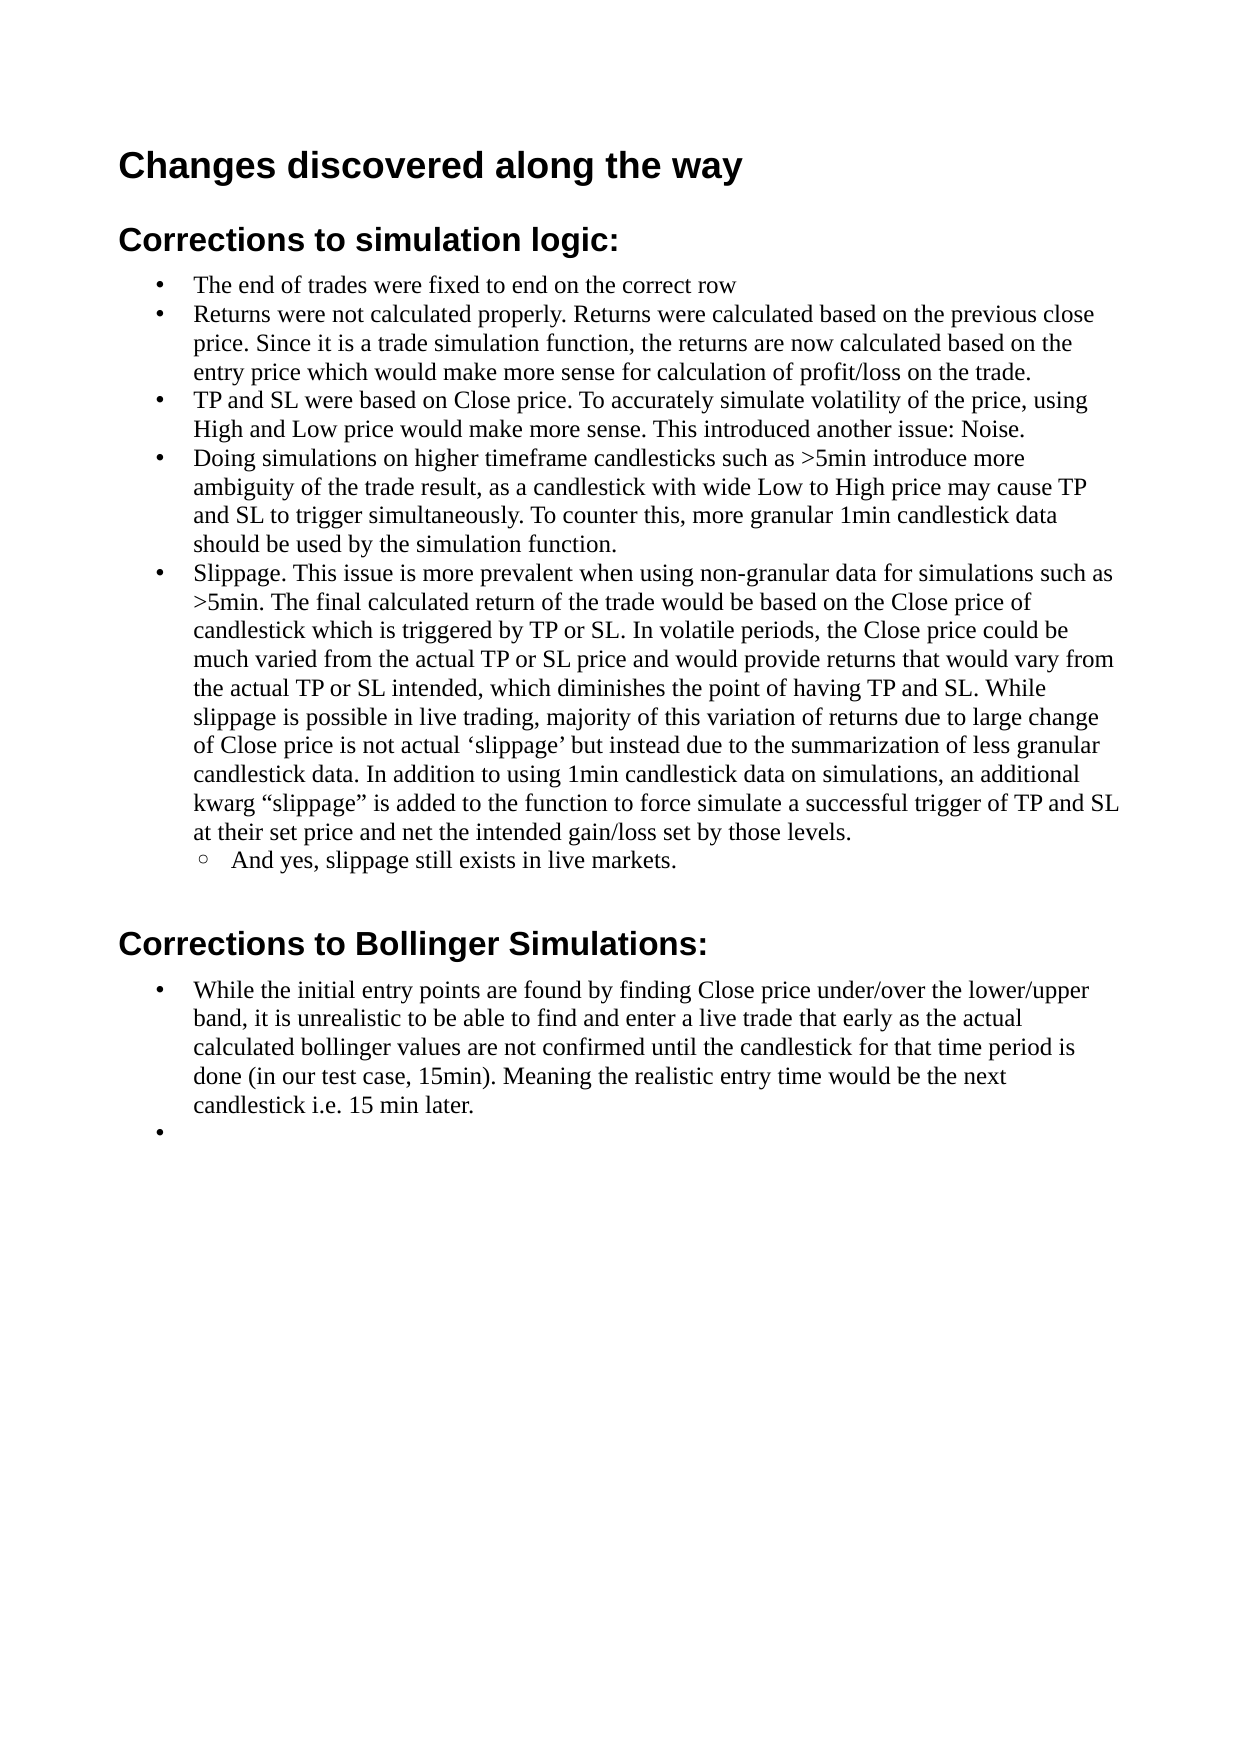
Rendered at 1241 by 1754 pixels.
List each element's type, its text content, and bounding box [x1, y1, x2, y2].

list Slippage. This issue is more prevalent when using non-granular data for simulations such as >5min. The final calculated return of the trade would be based on the Close price of candlestick which is triggered by TP or SL. In volatile periods, the Close price could be much varied from the actual TP or SL price and would provide returns that would vary from the actual TP or SL intended, which diminishes the point of having TP and SL. While slippage is possible in live trading, majority of this variation of returns due to large change of Close price is not actual ‘slippage’ but instead due to the summarization of less granular candlestick data. In addition to using 1min candlestick data on simulations, an additional kwarg “slippage” is added to the function to force simulate a successful trigger of TP and SL at their set price and net the intended gain/loss set by those levels. [156, 558, 1122, 846]
list And yes, slippage still exists in live markets. [193, 846, 1122, 874]
list The end of trades were fixed to end on the correct row [156, 271, 1122, 299]
subtitle Corrections to simulation logic: [118, 219, 1122, 258]
list TP and SL were based on Close price. To accurately simulate volatility of the price, using High and Low price would make more sense. This introduced another issue: Noise. [156, 386, 1122, 443]
list Returns were not calculated properly. Returns were calculated based on the previous close price. Since it is a trade simulation function, the returns are now calculated based on the entry price which would make more sense for calculation of profit/loss on the trade. [156, 299, 1122, 386]
subtitle Corrections to Bollinger Simulations: [118, 924, 1122, 962]
subtitle Changes discovered along the way [118, 143, 1122, 186]
list While the initial entry points are found by finding Close price under/over the lower/upper band, it is unrealistic to be able to find and enter a live trade that early as the actual calculated bollinger values are not confirmed until the candlestick for that time period is done (in our test case, 15min). Meaning the realistic entry time would be the next candlestick i.e. 15 min later. [156, 975, 1122, 1118]
list Doing simulations on higher timeframe candlesticks such as >5min introduce more ambiguity of the trade result, as a candlestick with wide Low to High price may cause TP and SL to trigger simultaneously. To counter this, more granular 1min candlestick data should be used by the simulation function. [156, 443, 1122, 558]
